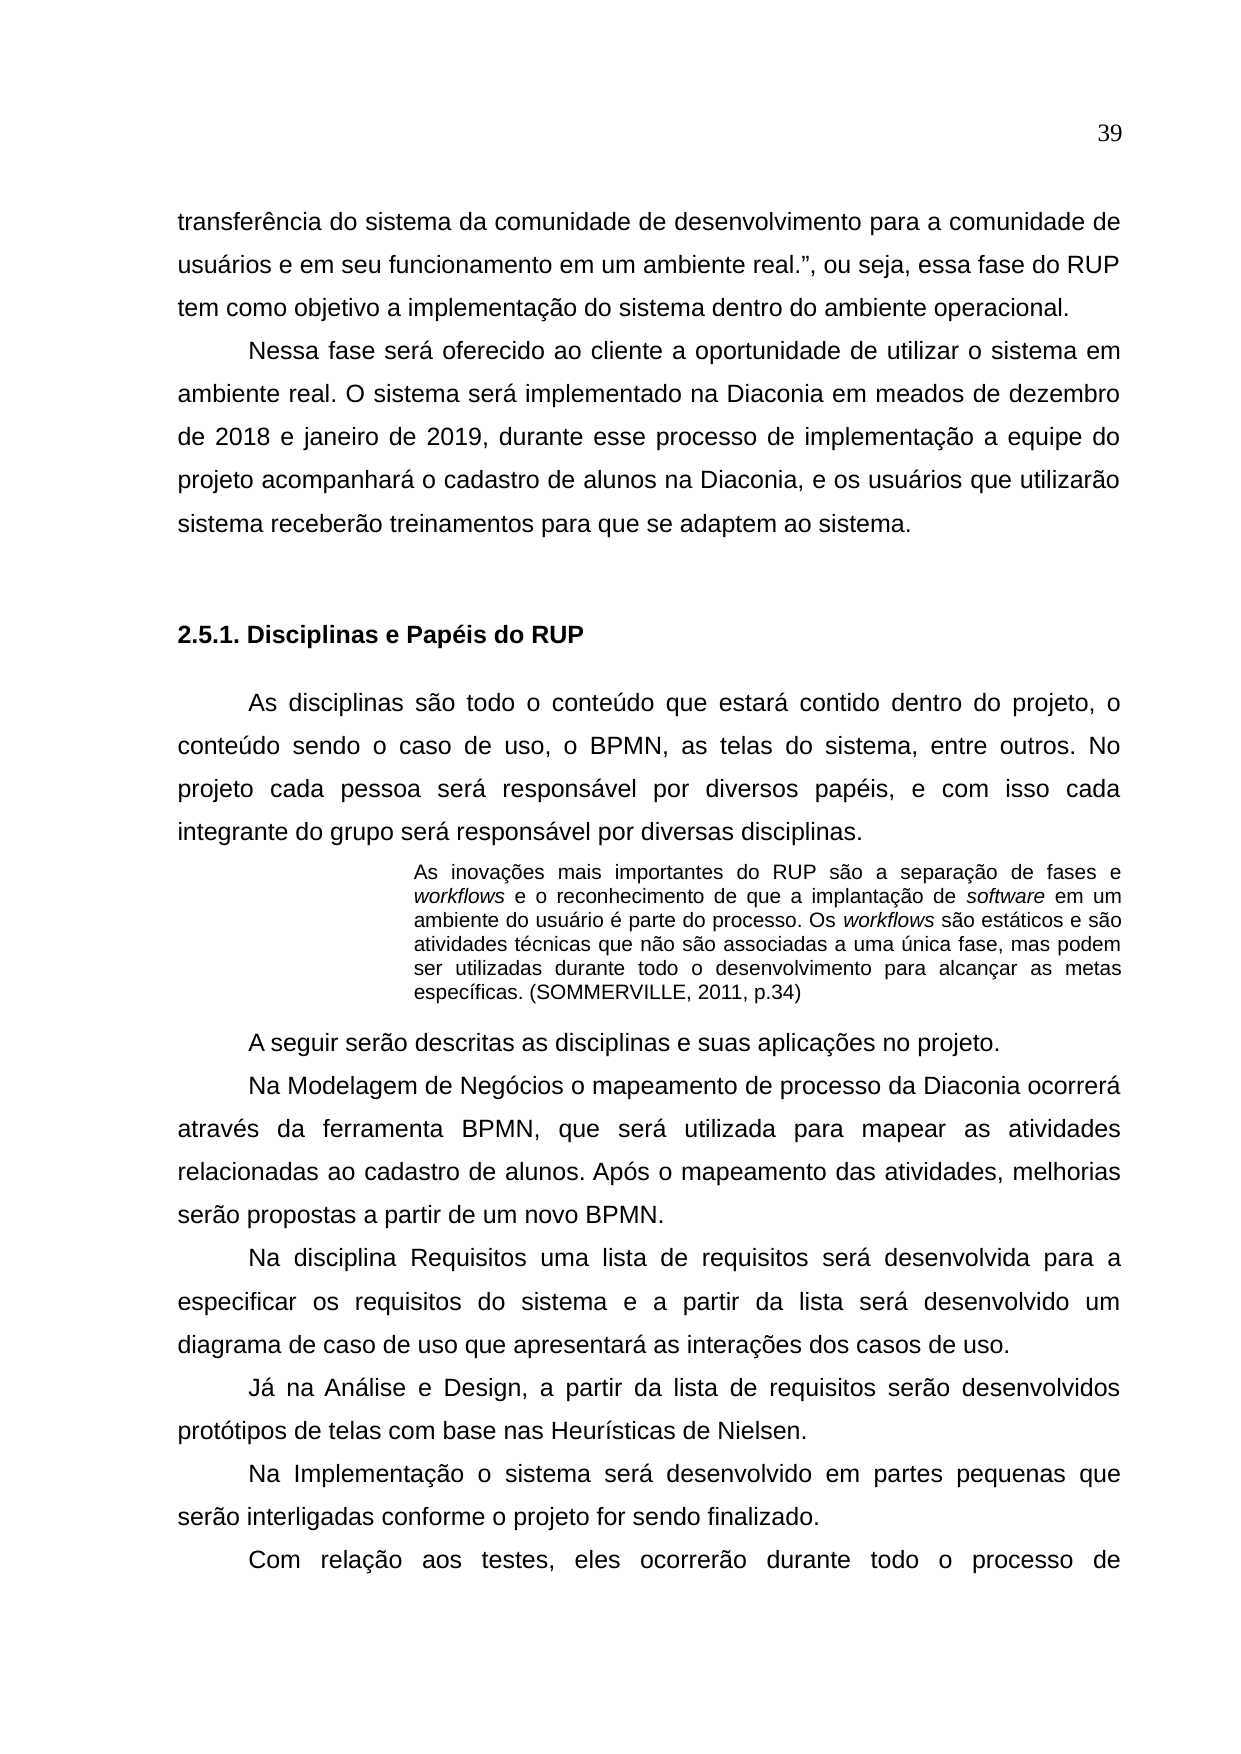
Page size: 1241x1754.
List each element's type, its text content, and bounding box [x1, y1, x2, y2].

text Na Modelagem de Negócios o mapeamento de processo da Diaconia ocorrerá através da ferramenta BPMN, que será utilizada para mapear as atividades relacionadas ao cadastro de alunos. Após o mapeamento das atividades, melhorias serão propostas a partir de um novo BPMN. [177, 1071, 1122, 1229]
text As inovações mais importantes do RUP são a separação de fases e workflows e o reconhecimento de que a implantação de software em um ambiente do usuário é parte do processo. Os workflows são estáticos e são atividades técnicas que não são associadas a uma única fase, mas podem ser utilizadas durante todo o desenvolvimento para alcançar as metas específicas. (SOMMERVILLE, 2011, p.34) [413, 860, 1122, 1004]
text transferência do sistema da comunidade de desenvolvimento para a comunidade de usuários e em seu funcionamento em um ambiente real.”, ou seja, essa fase do RUP tem como objetivo a implementação do sistema dentro do ambiente operacional. [177, 207, 1122, 322]
text Nessa fase será oferecido ao cliente a oportunidade de utilizar o sistema em ambiente real. O sistema será implementado na Diaconia em meados de dezembro de 2018 e janeiro de 2019, durante esse processo de implementação a equipe do projeto acompanhará o cadastro de alunos na Diaconia, e os usuários que utilizarão sistema receberão treinamentos para que se adaptem ao sistema. [177, 336, 1122, 537]
subtitle 2.5.1. Disciplinas e Papéis do RUP [177, 619, 1122, 648]
text As disciplinas são todo o conteúdo que estará contido dentro do projeto, o conteúdo sendo o caso de uso, o BPMN, as telas do sistema, entre outros. No projeto cada pessoa será responsável por diversos papéis, e com isso cada integrante do grupo será responsável por diversas disciplinas. [177, 687, 1122, 846]
text Já na Análise e Design, a partir da lista de requisitos serão desenvolvidos protótipos de telas com base nas Heurísticas de Nielsen. [177, 1373, 1122, 1444]
text Na disciplina Requisitos uma lista de requisitos será desenvolvida para a especificar os requisitos do sistema e a partir da lista será desenvolvido um diagrama de caso de uso que apresentará as interações dos casos de uso. [177, 1243, 1122, 1358]
text A seguir serão descritas as disciplinas e suas aplicações no projeto. [177, 1028, 1122, 1056]
text Com relação aos testes, eles ocorrerão durante todo o processo de [177, 1545, 1122, 1574]
text Na Implementação o sistema será desenvolvido em partes pequenas que serão interligadas conforme o projeto for sendo finalizado. [177, 1459, 1122, 1531]
